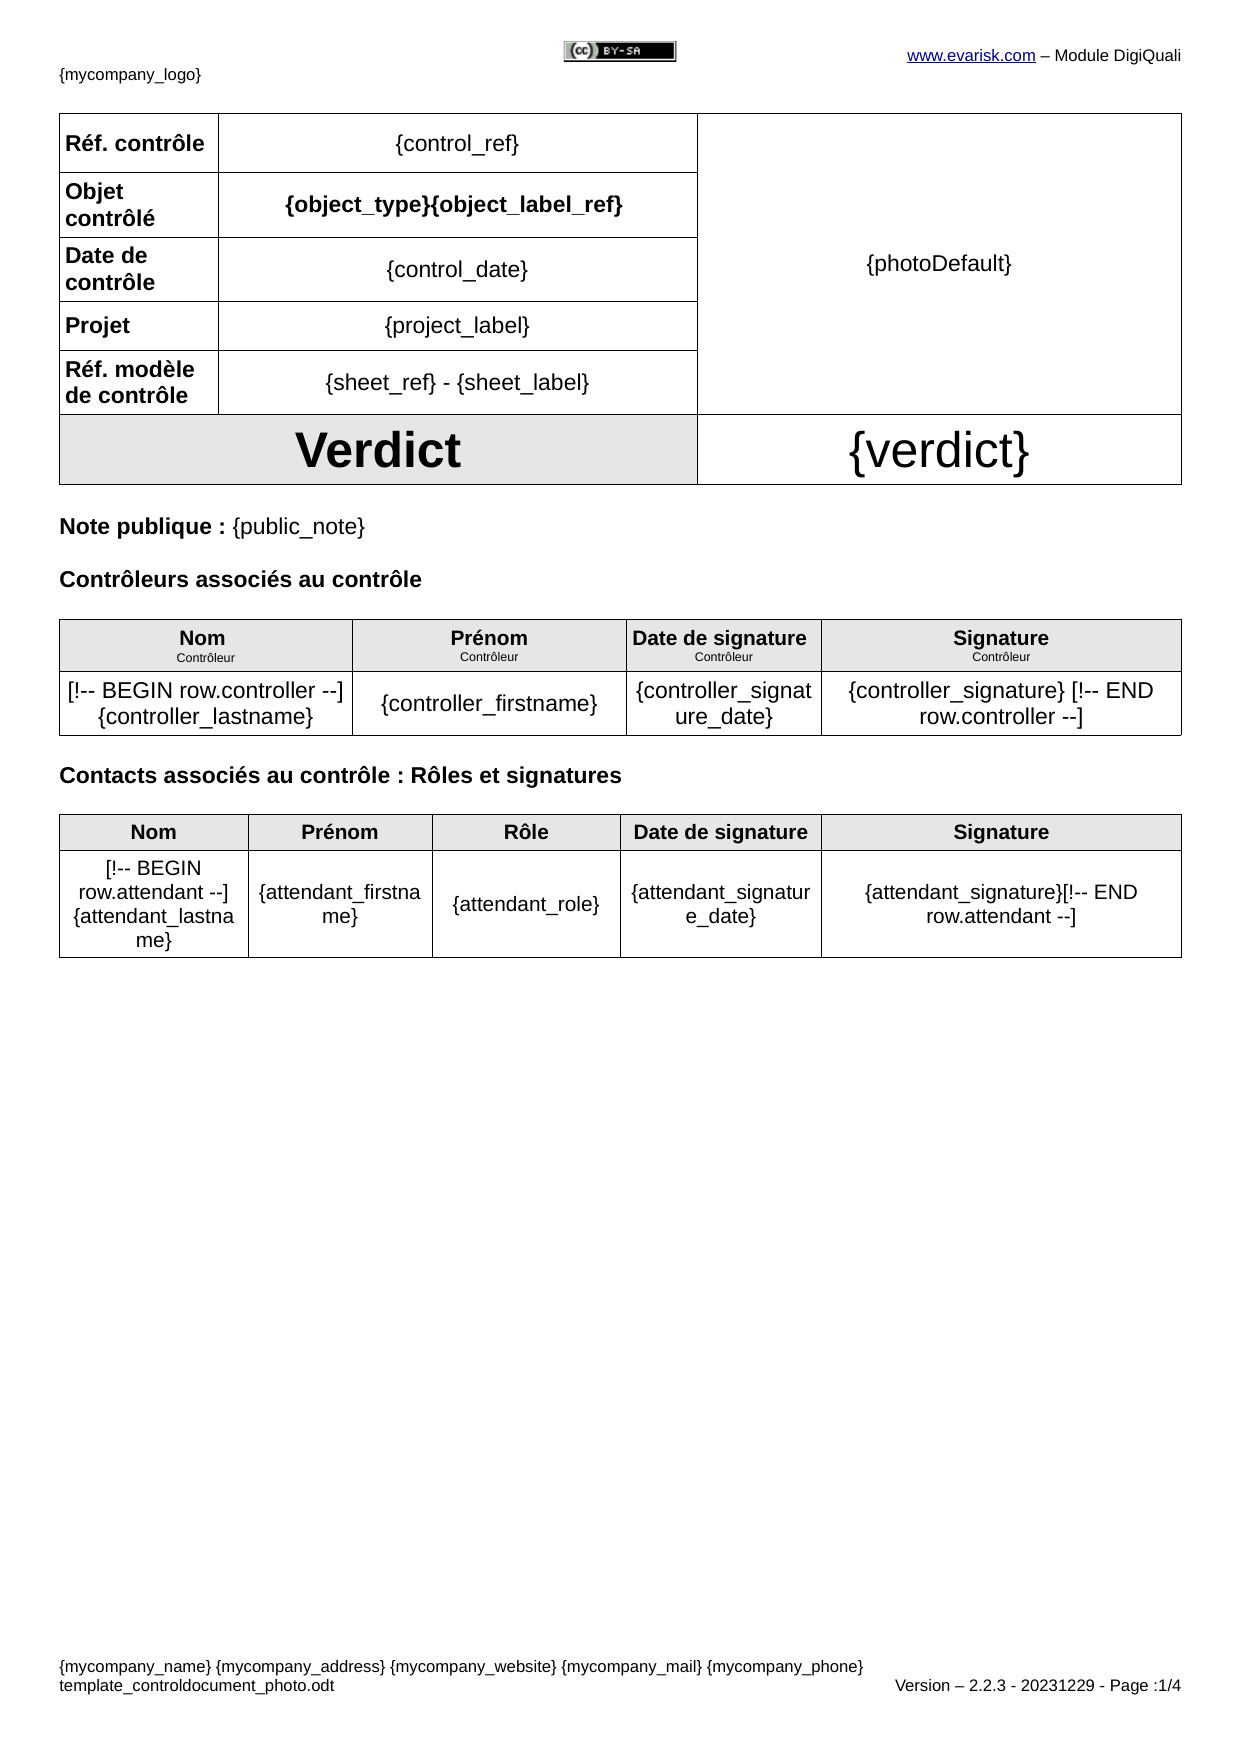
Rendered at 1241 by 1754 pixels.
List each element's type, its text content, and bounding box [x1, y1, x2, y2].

table_cell {attendant_firstname} [249, 851, 432, 957]
table_cell {attendant_role} [433, 851, 620, 957]
table_cell {sheet_ref} - {sheet_label} [219, 351, 697, 414]
text Contacts associés au contrôle : Rôles et signatures [59, 762, 1181, 788]
table_cell Réf. modèle de contrôle [60, 351, 218, 414]
table_header Prénom Contrôleur [353, 620, 626, 671]
table_header Rôle [433, 815, 620, 850]
table_header {photoDefault} [698, 114, 1181, 414]
table_cell Verdict [60, 415, 697, 484]
table_header Date de signature [621, 815, 821, 850]
picture [563, 41, 677, 62]
table_cell {control_date} [219, 238, 697, 301]
table_header Date de signature Contrôleur [627, 620, 821, 671]
table_cell {verdict} [698, 415, 1181, 484]
table_header Nom Contrôleur [60, 620, 352, 671]
table_cell Projet [60, 302, 218, 350]
text Contrôleurs associés au contrôle [59, 566, 1181, 592]
table_cell [!-- BEGIN row.controller --] {controller_lastname} [60, 672, 352, 735]
table_cell {controller_signature} [!-- END row.controller --] [822, 672, 1181, 735]
table_cell {controller_firstname} [353, 672, 626, 735]
table_cell Date de contrôle [60, 238, 218, 301]
table_header Nom [60, 815, 248, 850]
table_cell {object_type}{object_label_ref} [219, 173, 697, 237]
text Note publique : {public_note} [59, 513, 1181, 539]
table_cell {attendant_signature_date} [621, 851, 821, 957]
table_header Signature [822, 815, 1181, 850]
table_cell {project_label} [219, 302, 697, 350]
table_header Réf. contrôle [60, 114, 218, 172]
table_header Signature Contrôleur [822, 620, 1181, 671]
table_cell [!-- BEGIN row.attendant --] {attendant_lastname} [60, 851, 248, 957]
table_cell Objet contrôlé [60, 173, 218, 237]
table_header Prénom [249, 815, 432, 850]
table_cell {attendant_signature}[!-- END row.attendant --] [822, 851, 1181, 957]
table_cell {controller_signature_date} [627, 672, 821, 735]
table_header {control_ref} [219, 114, 697, 172]
